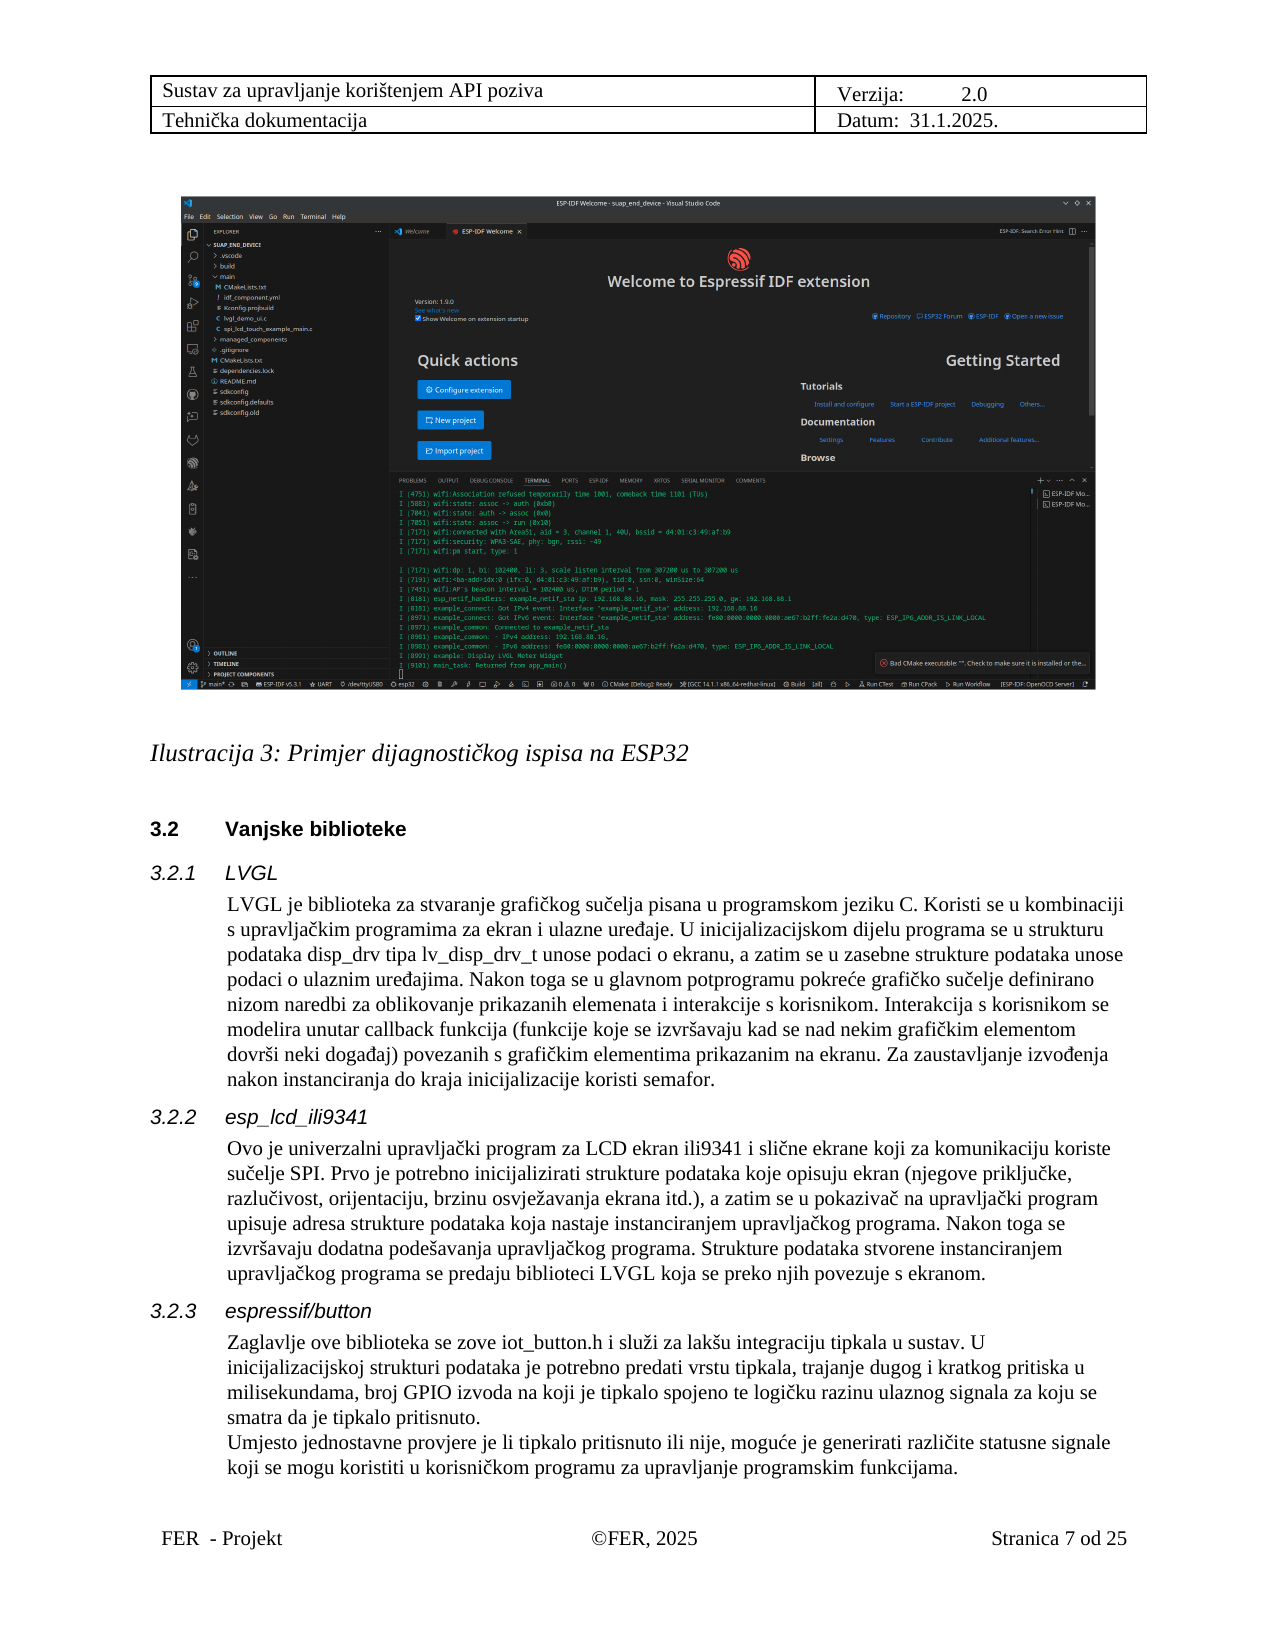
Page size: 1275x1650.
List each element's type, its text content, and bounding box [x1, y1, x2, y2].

picture [150, 171, 1125, 726]
subtitle Vanjske biblioteke [150, 816, 1125, 841]
text Umjesto jednostavne provjere je li tipkalo pritisnuto ili nije, moguće je generirati različite statusne signale koji se mogu koristiti u korisničkom programu za upravljanje programskim funkcijama. [227, 1429, 1125, 1479]
subtitle LVGL [150, 860, 1125, 885]
subtitle esp_lcd_ili9341 [150, 1104, 1125, 1129]
text Zaglavlje ove biblioteka se zove iot_button.h i služi za lakšu integraciju tipkala u sustav. U inicijalizacijskoj strukturi podataka je potrebno predati vrstu tipkala, trajanje dugog i kratkog pritiska u milisekundama, broj GPIO izvoda na koji je tipkalo spojeno te logičku razinu ulaznog signala za koju se smatra da je tipkalo pritisnuto. [227, 1329, 1125, 1429]
text Ovo je univerzalni upravljački program za LCD ekran ili9341 i slične ekrane koji za komunikaciju koriste sučelje SPI. Prvo je potrebno inicijalizirati strukture podataka koje opisuju ekran (njegove priključke, razlučivost, orijentaciju, brzinu osvježavanja ekrana itd.), a zatim se u pokazivač na upravljački program upisuje adresa strukture podataka koja nastaje instanciranjem upravljačkog programa. Nakon toga se izvršavaju dodatna podešavanja upravljačkog programa. Strukture podataka stvorene instanciranjem upravljačkog programa se predaju biblioteci LVGL koja se preko njih povezuje s ekranom. [227, 1135, 1125, 1285]
subtitle espressif/button [150, 1297, 1125, 1322]
text LVGL je biblioteka za stvaranje grafičkog sučelja pisana u programskom jeziku C. Koristi se u kombinaciji s upravljačkim programima za ekran i ulazne uređaje. U inicijalizacijskom dijelu programa se u strukturu podataka disp_drv tipa lv_disp_drv_t unose podaci o ekranu, a zatim se u zasebne strukture podataka unose podaci o ulaznim uređajima. Nakon toga se u glavnom potprogramu pokreće grafičko sučelje definirano nizom naredbi za oblikovanje prikazanih elemenata i interakcije s korisnikom. Interakcija s korisnikom se modelira unutar callback funkcija (funkcije koje se izvršavaju kad se nad nekim grafičkim elementom dovrši neki događaj) povezanih s grafičkim elementima prikazanim na ekranu. Za zaustavljanje izvođenja nakon instanciranja do kraja inicijalizacije koristi semafor. [227, 891, 1125, 1091]
text Ilustracija 3: Primjer dijagnostičkog ispisa na ESP32 [150, 726, 1125, 767]
